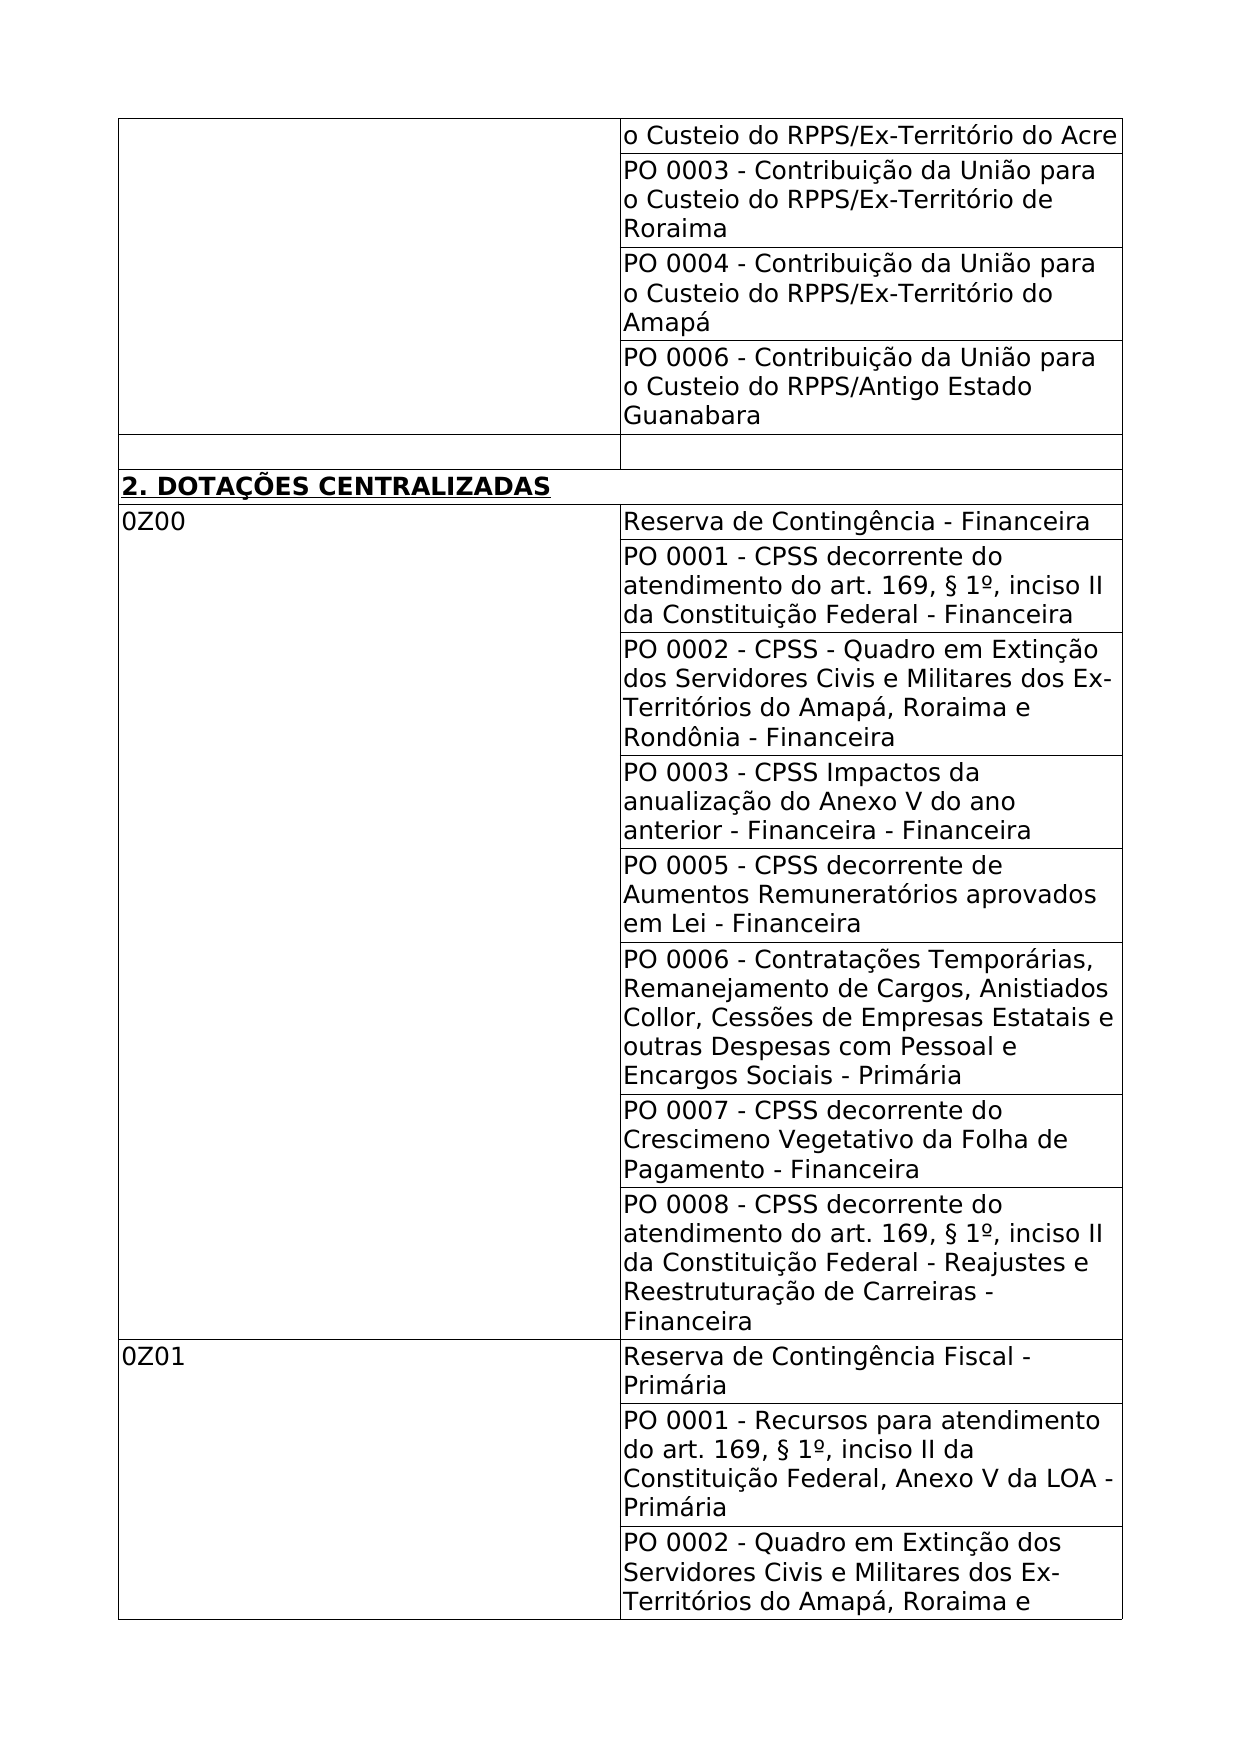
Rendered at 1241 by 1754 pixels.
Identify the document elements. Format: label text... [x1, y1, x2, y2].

table_cell PO 0008 - CPSS decorrente do atendimento do art. 169, § 1º, inciso II da Constituição Federal - Reajustes e Reestruturação de Carreiras - Financeira [621, 1188, 1122, 1339]
table_cell 2. DOTAÇÕES CENTRALIZADAS [119, 470, 1122, 504]
table_cell Reserva de Contingência Fiscal - Primária [621, 1340, 1122, 1403]
table_cell [621, 435, 1122, 469]
table_cell PO 0002 - CPSS - Quadro em Extinção dos Servidores Civis e Militares dos Ex-Territórios do Amapá, Roraima e Rondônia - Financeira [621, 633, 1122, 755]
table_cell PO 0006 - Contribuição da União para o Custeio do RPPS/Antigo Estado Guanabara [621, 341, 1122, 433]
table_cell [119, 119, 620, 433]
table_cell PO 0005 - CPSS decorrente de Aumentos Remuneratórios aprovados em Lei - Financeira [621, 849, 1122, 942]
table_cell PO 0003 - CPSS Impactos da anualização do Anexo V do ano anterior - Financeira - Financeira [621, 756, 1122, 848]
table_cell PO 0007 - CPSS decorrente do Crescimeno Vegetativo da Folha de Pagamento - Financeira [621, 1095, 1122, 1187]
table_cell PO 0001 - Recursos para atendimento do art. 169, § 1º, inciso II da Constituição Federal, Anexo V da LOA - Primária [621, 1404, 1122, 1526]
table_cell Reserva de Contingência - Financeira [621, 505, 1122, 539]
table_cell PO 0002 - Quadro em Extinção dos Servidores Civis e Militares dos Ex-Territórios do Amapá, Roraima e [621, 1527, 1122, 1619]
table_cell 0Z00 [119, 505, 620, 1339]
table_cell PO 0001 - CPSS decorrente do atendimento do art. 169, § 1º, inciso II da Constituição Federal - Financeira [621, 540, 1122, 632]
table_cell [119, 435, 620, 469]
table_cell o Custeio do RPPS/Ex-Território do Acre [621, 119, 1122, 153]
table_cell 0Z01 [119, 1340, 620, 1619]
table_cell PO 0006 - Contratações Temporárias, Remanejamento de Cargos, Anistiados Collor, Cessões de Empresas Estatais e outras Despesas com Pessoal e Encargos Sociais - Primária [621, 943, 1122, 1093]
table_cell PO 0004 - Contribuição da União para o Custeio do RPPS/Ex-Território do Amapá [621, 248, 1122, 340]
table_cell PO 0003 - Contribuição da União para o Custeio do RPPS/Ex-Território de Roraima [621, 154, 1122, 247]
